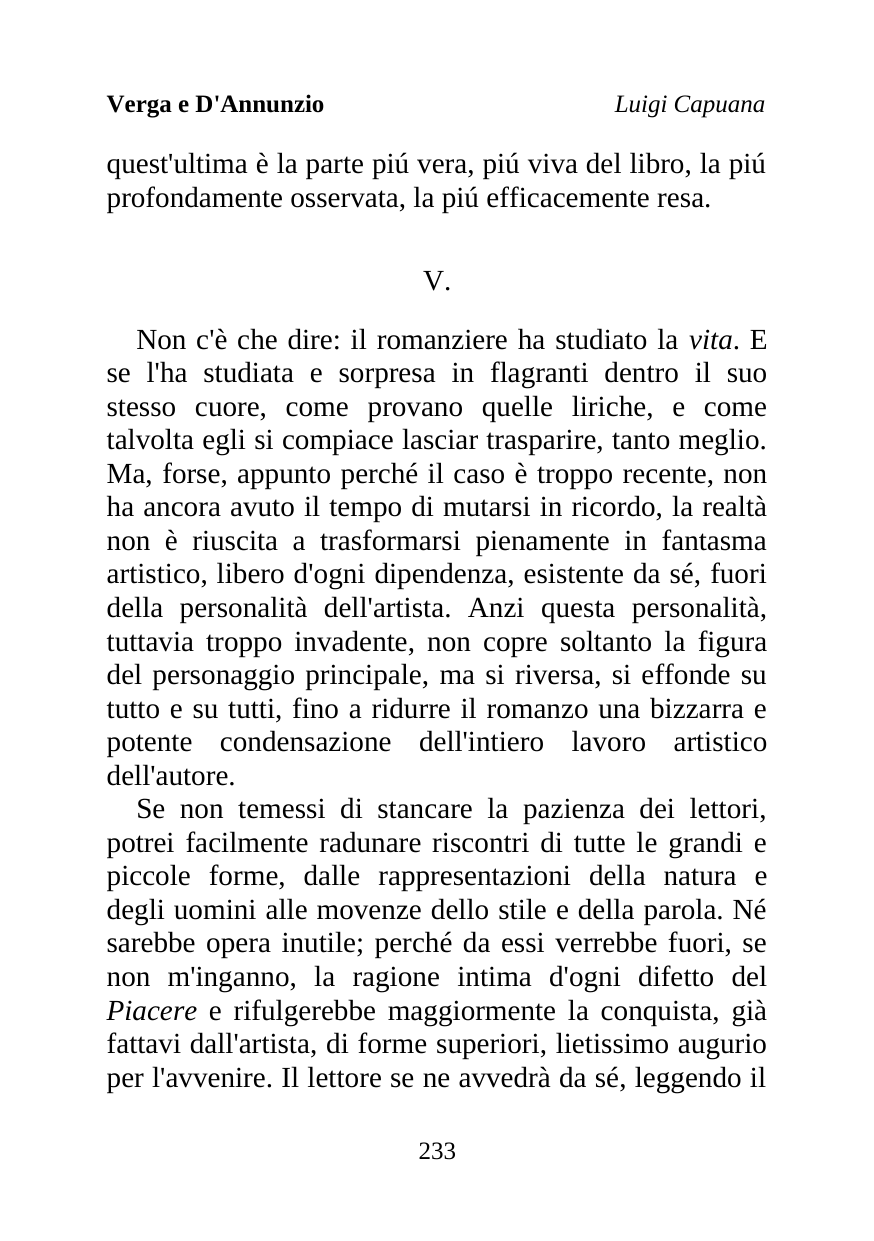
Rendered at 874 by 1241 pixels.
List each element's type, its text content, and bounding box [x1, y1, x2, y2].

text Se non temessi di stancare la pazienza dei lettori, potrei facilmente radunare riscontri di tutte le grandi e piccole forme, dalle rappresentazioni della natura e degli uomini alle movenze dello stile e della parola. Né sarebbe opera inutile; perché da essi verrebbe fuori, se non m'inganno, la ragione intima d'ogni difetto del Piacere e rifulgerebbe maggiormente la conquista, già fattavi dall'artista, di forme superiori, lietissimo augurio per l'avvenire. Il lettore se ne avvedrà da sé, leggendo il [106, 791, 768, 1093]
subtitle V. [106, 263, 768, 297]
text quest'ultima è la parte piú vera, piú viva del libro, la piú profondamente osservata, la piú efficacemente resa. [106, 146, 768, 213]
text Non c'è che dire: il romanziere ha studiato la vita. E se l'ha studiata e sorpresa in flagranti dentro il suo stesso cuore, come provano quelle liriche, e come talvolta egli si compiace lasciar trasparire, tanto meglio. Ma, forse, appunto perché il caso è troppo recente, non ha ancora avuto il tempo di mutarsi in ricordo, la realtà non è riuscita a trasformarsi pienamente in fantasma artistico, libero d'ogni dipendenza, esistente da sé, fuori della personalità dell'artista. Anzi questa personalità, tuttavia troppo invadente, non copre soltanto la figura del personaggio principale, ma si riversa, si effonde su tutto e su tutti, fino a ridurre il romanzo una bizzarra e potente condensazione dell'intiero lavoro artistico dell'autore. [106, 322, 768, 791]
